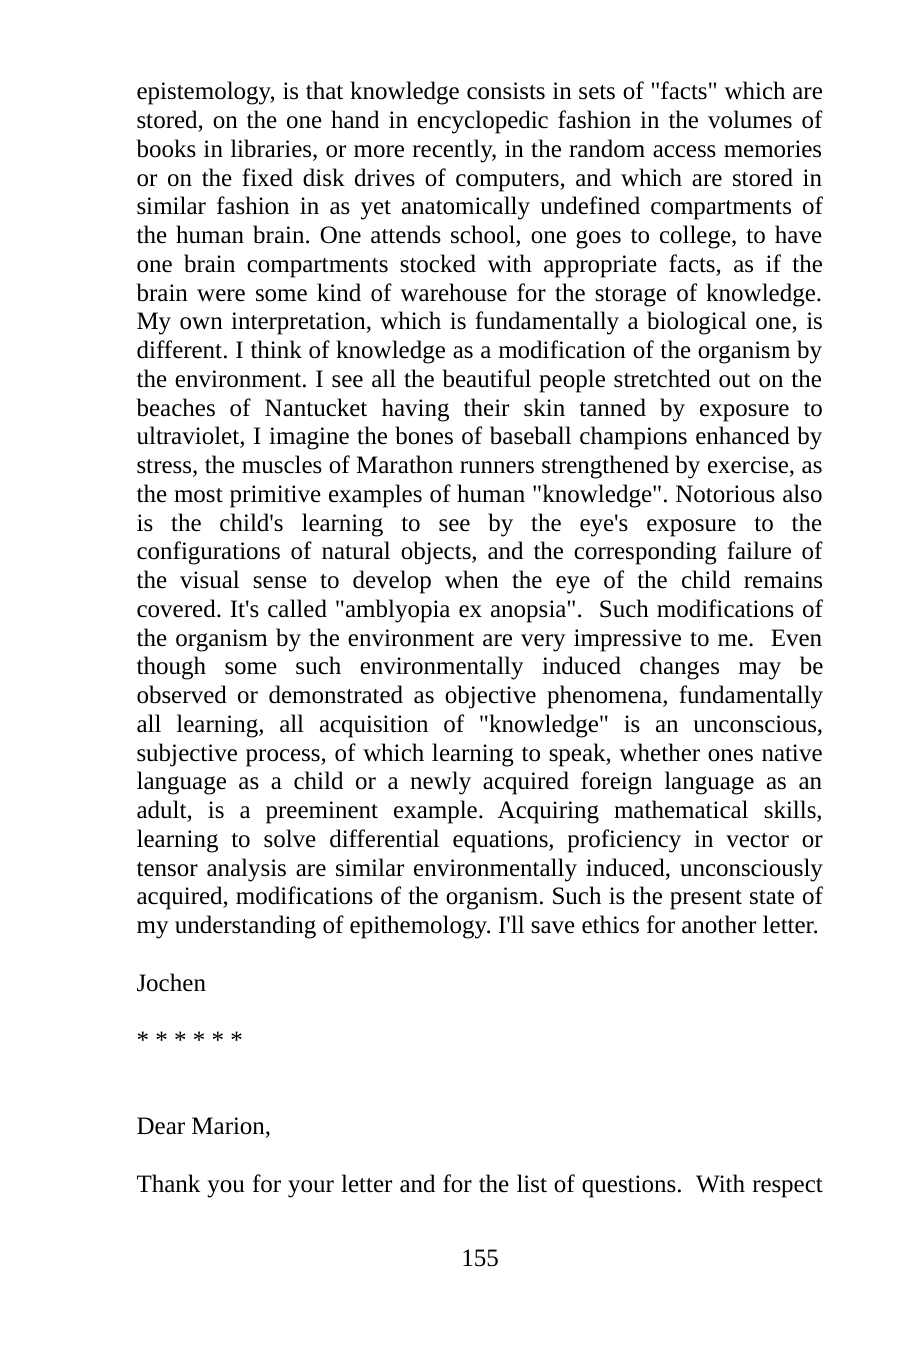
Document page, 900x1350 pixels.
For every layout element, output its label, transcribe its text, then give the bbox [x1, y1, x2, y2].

text Dear Marion, [136, 1111, 823, 1140]
text Jochen [136, 968, 823, 996]
text Thank you for your letter and for the list of questions. With respect [136, 1169, 823, 1198]
text epistemology, is that knowledge consists in sets of "facts" which are stored, on the one hand in encyclopedic fashion in the volumes of books in libraries, or more recently, in the random access memories or on the fixed disk drives of computers, and which are stored in similar fashion in as yet anatomically undefined compartments of the human brain. One attends school, one goes to college, to have one brain compartments stocked with appropriate facts, as if the brain were some kind of warehouse for the storage of knowledge. My own interpretation, which is fundamentally a biological one, is different. I think of knowledge as a modification of the organism by the environment. I see all the beautiful people stretchted out on the beaches of Nantucket having their skin tanned by exposure to ultraviolet, I imagine the bones of baseball champions enhanced by stress, the muscles of Marathon runners strengthened by exercise, as the most primitive examples of human "knowledge". Notorious also is the child's learning to see by the eye's exposure to the configurations of natural objects, and the corresponding failure of the visual sense to develop when the eye of the child remains covered. It's called "amblyopia ex anopsia". Such modifications of the organism by the environment are very impressive to me. Even though some such environmentally induced changes may be observed or demonstrated as objective phenomena, fundamentally all learning, all acquisition of "knowledge" is an unconscious, subjective process, of which learning to speak, whether ones native language as a child or a newly acquired foreign language as an adult, is a preeminent example. Acquiring mathematical skills, learning to solve differential equations, proficiency in vector or tensor analysis are similar environmentally induced, unconsciously acquired, modifications of the organism. Such is the present state of my understanding of epithemology. I'll save ethics for another letter. [136, 76, 823, 939]
text * * * * * * [136, 1025, 823, 1054]
